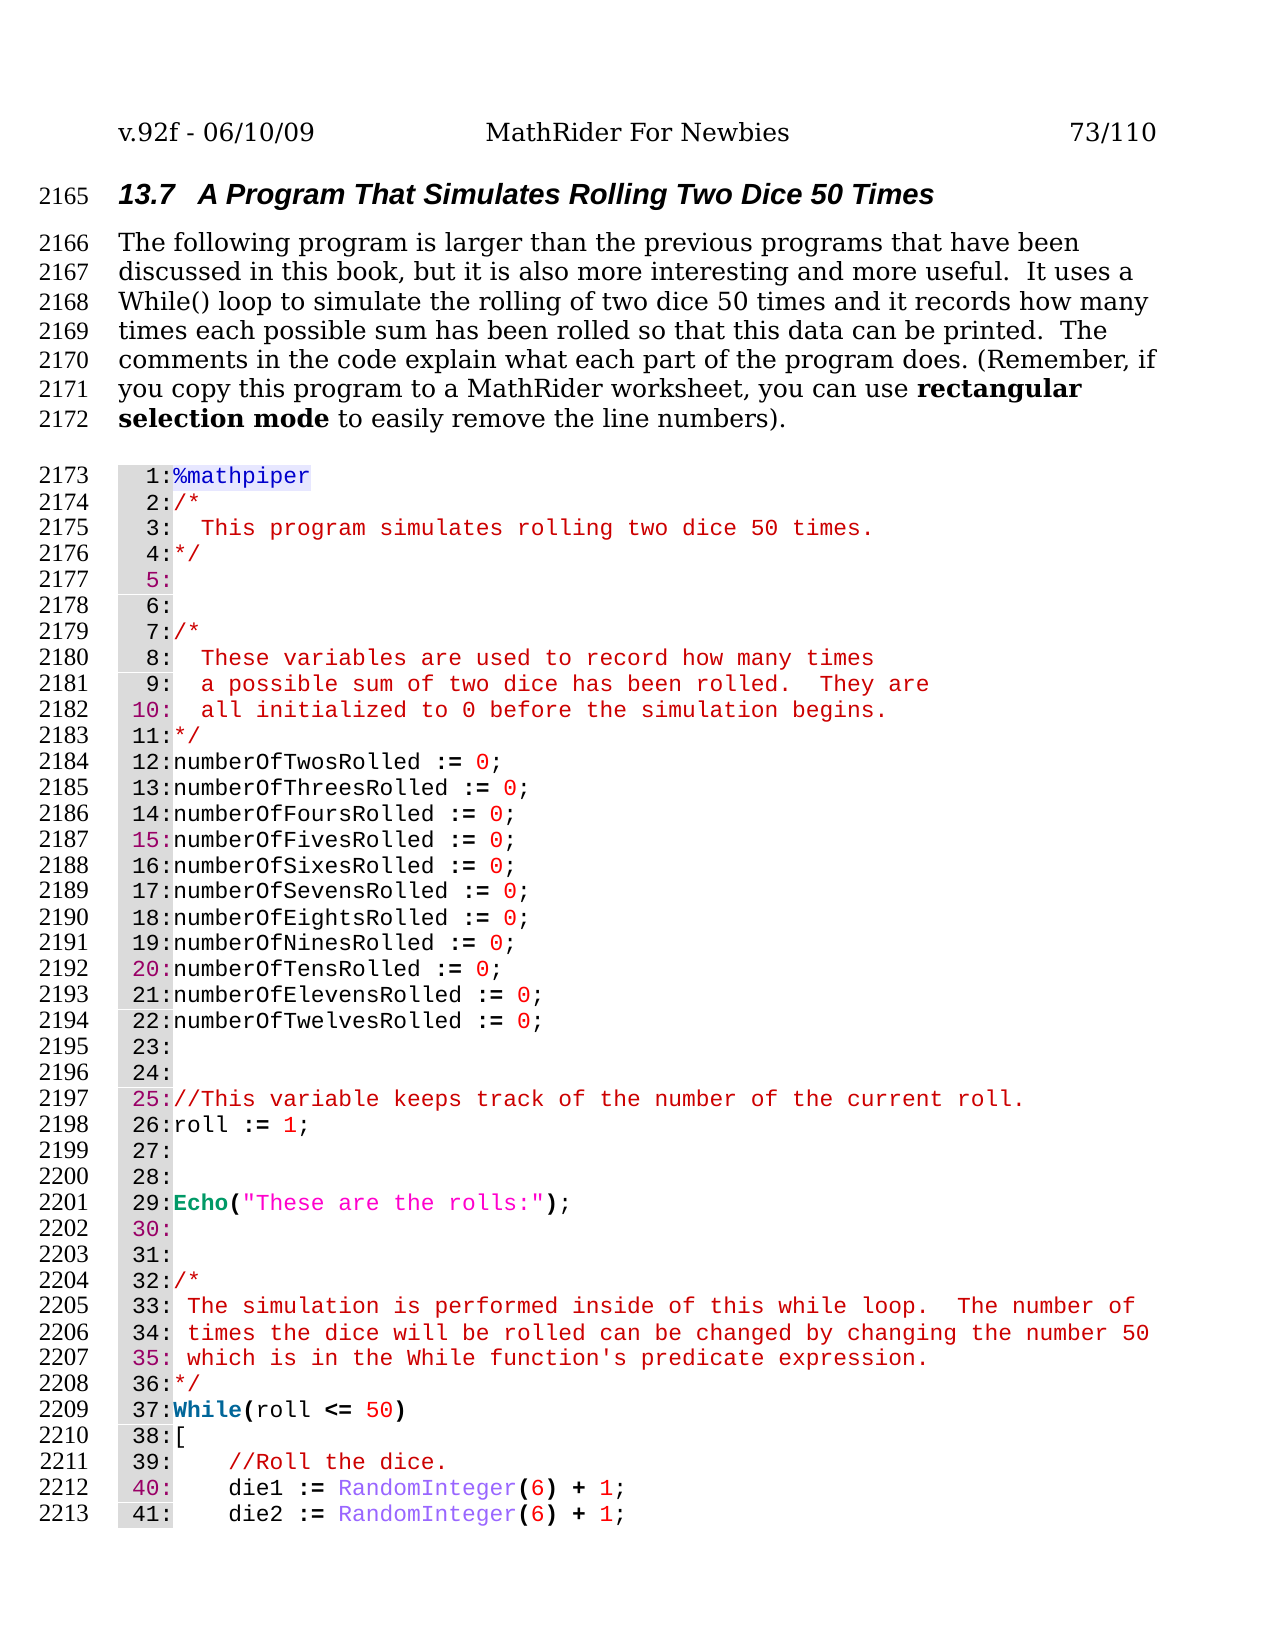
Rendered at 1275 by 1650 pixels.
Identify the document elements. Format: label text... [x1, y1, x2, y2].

text 9: a possible sum of two dice has been rolled. They are [118, 672, 1157, 698]
text The following program is larger than the previous programs that have been discussed in this book, but it is also more interesting and more useful. It uses a While() loop to simulate the rolling of two dice 50 times and it records how many times each possible sum has been rolled so that this data can be printed. The comments in the code explain what each part of the program does. (Remember, if you copy this program to a MathRider worksheet, you can use rectangular selection mode to easily remove the line numbers). [118, 228, 1157, 433]
text 24: [118, 1061, 1157, 1087]
text 14:numberOfFoursRolled := 0; [118, 802, 1157, 828]
text 37:While(roll <= 50) [118, 1399, 1157, 1424]
text 5: [118, 569, 1157, 594]
text 11:*/ [118, 724, 1157, 750]
text 28: [118, 1165, 1157, 1191]
text 19:numberOfNinesRolled := 0; [118, 932, 1157, 958]
text 22:numberOfTwelvesRolled := 0; [118, 1009, 1157, 1036]
text 15:numberOfFivesRolled := 0; [118, 828, 1157, 854]
text 16:numberOfSixesRolled := 0; [118, 854, 1157, 880]
text 26:roll := 1; [118, 1113, 1157, 1139]
text 23: [118, 1036, 1157, 1061]
text 30: [118, 1217, 1157, 1243]
text 41: die2 := RandomInteger(6) + 1; [118, 1502, 1157, 1528]
text 35: which is in the While function's predicate expression. [118, 1347, 1157, 1373]
text 36:*/ [118, 1373, 1157, 1399]
text 18:numberOfEightsRolled := 0; [118, 906, 1157, 932]
text 13:numberOfThreesRolled := 0; [118, 776, 1157, 802]
text 10: all initialized to 0 before the simulation begins. [118, 698, 1157, 724]
text 1:%mathpiper [118, 465, 1157, 491]
text 25://This variable keeps track of the number of the current roll. [118, 1087, 1157, 1113]
text 7:/* [118, 621, 1157, 646]
text 33: The simulation is performed inside of this while loop. The number of [118, 1295, 1157, 1321]
text 2:/* [118, 491, 1157, 517]
text 6: [118, 594, 1157, 621]
text 20:numberOfTensRolled := 0; [118, 958, 1157, 984]
text 39: //Roll the dice. [118, 1451, 1157, 1476]
subtitle A Program That Simulates Rolling Two Dice 50 Times [118, 177, 1157, 210]
text 40: die1 := RandomInteger(6) + 1; [118, 1476, 1157, 1502]
text 8: These variables are used to record how many times [118, 646, 1157, 672]
text 21:numberOfElevensRolled := 0; [118, 984, 1157, 1009]
text 31: [118, 1243, 1157, 1269]
text 4:*/ [118, 543, 1157, 569]
text 38:[ [118, 1424, 1157, 1451]
text 34: times the dice will be rolled can be changed by changing the number 50 [118, 1321, 1157, 1347]
text 17:numberOfSevensRolled := 0; [118, 880, 1157, 906]
text 3: This program simulates rolling two dice 50 times. [118, 517, 1157, 543]
text 29:Echo("These are the rolls:"); [118, 1191, 1157, 1217]
text 12:numberOfTwosRolled := 0; [118, 750, 1157, 776]
text 32:/* [118, 1269, 1157, 1295]
text 27: [118, 1139, 1157, 1165]
